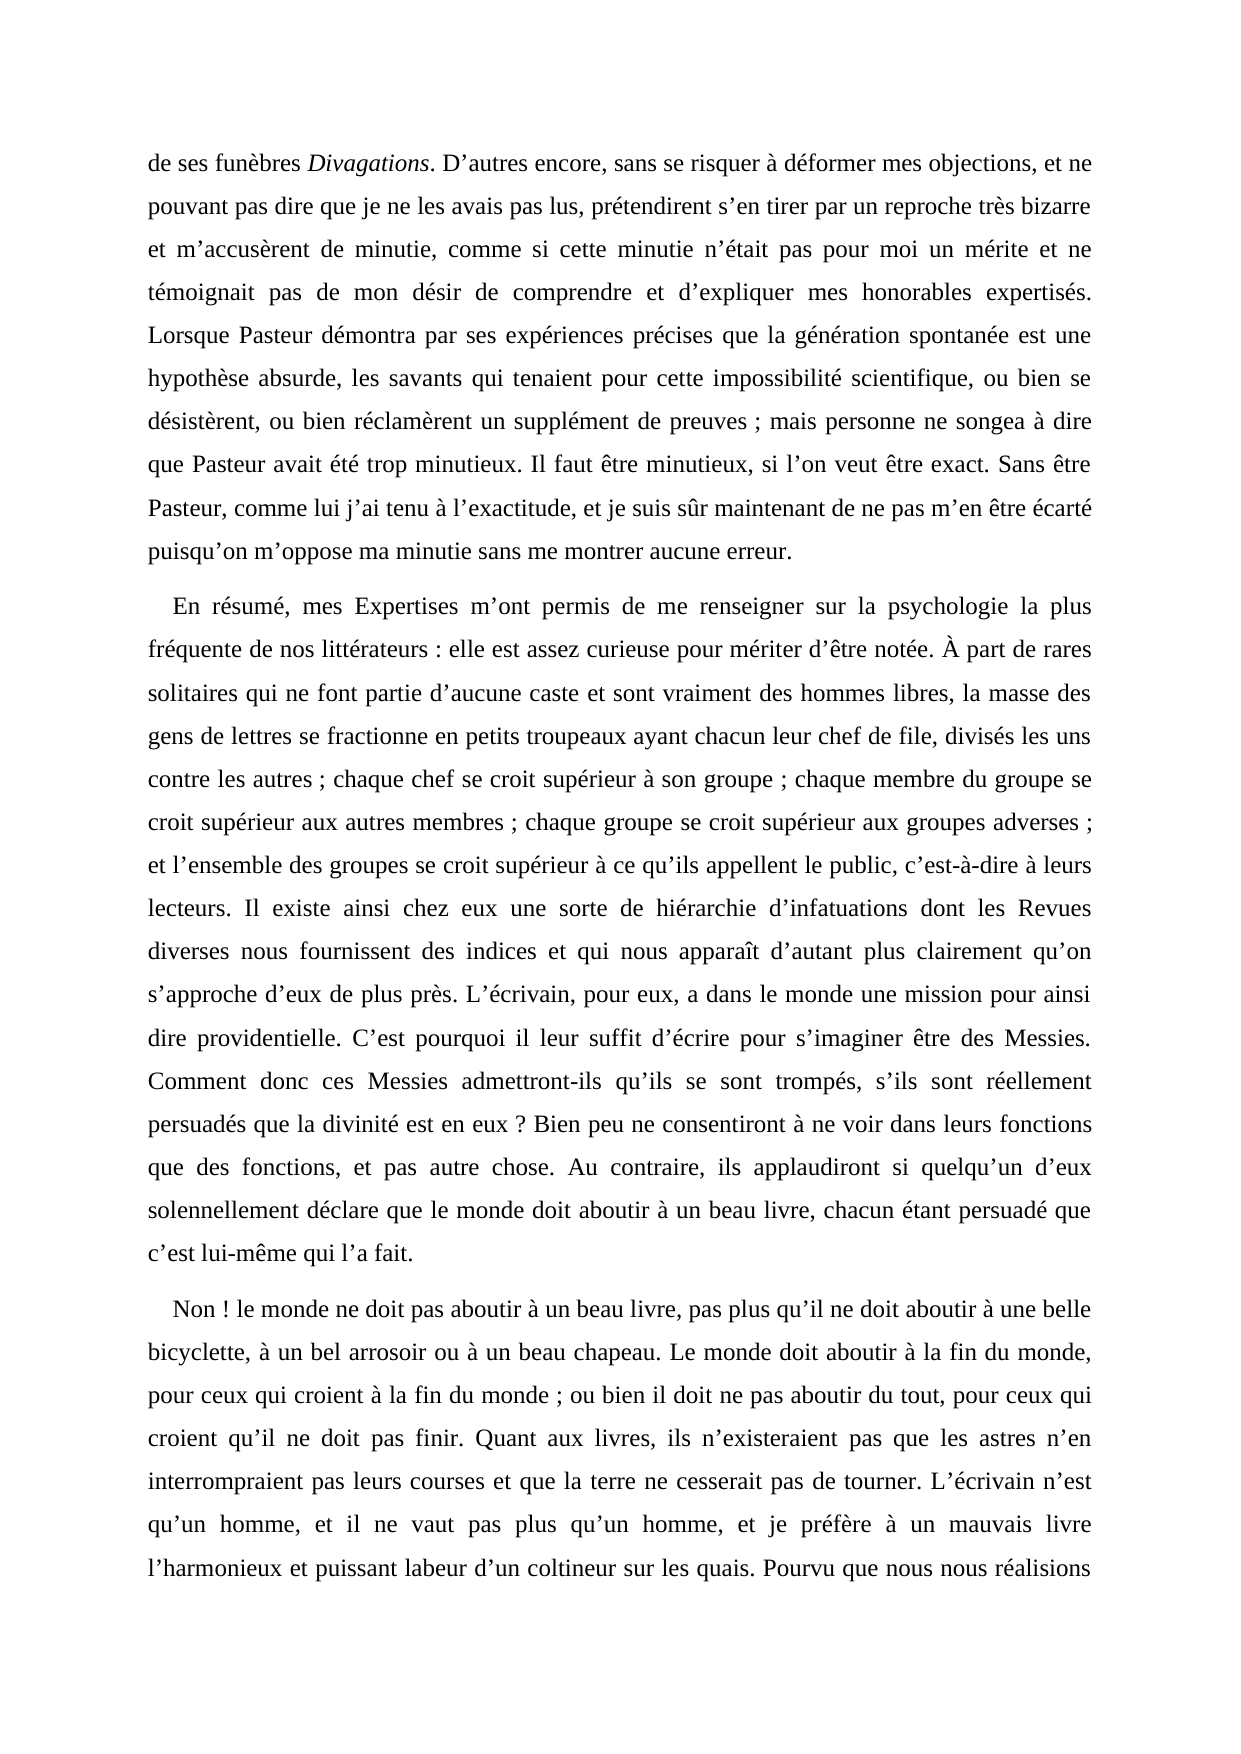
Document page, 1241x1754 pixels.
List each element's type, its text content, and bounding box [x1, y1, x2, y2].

text de ses funèbres Divagations. D’autres encore, sans se risquer à déformer mes objections, et ne pouvant pas dire que je ne les avais pas lus, prétendirent s’en tirer par un reproche très bizarre et m’accusèrent de minutie, comme si cette minutie n’était pas pour moi un mérite et ne témoignait pas de mon désir de comprendre et d’expliquer mes honorables expertisés. Lorsque Pasteur démontra par ses expériences précises que la génération spontanée est une hypothèse absurde, les savants qui tenaient pour cette impossibilité scientifique, ou bien se désistèrent, ou bien réclamèrent un supplément de preuves ; mais personne ne songea à dire que Pasteur avait été trop minutieux. Il faut être minutieux, si l’on veut être exact. Sans être Pasteur, comme lui j’ai tenu à l’exactitude, et je suis sûr maintenant de ne pas m’en être écarté puisqu’on m’oppose ma minutie sans me montrer aucune erreur. [148, 148, 1093, 564]
text En résumé, mes Expertises m’ont permis de me renseigner sur la psychologie la plus fréquente de nos littérateurs : elle est assez curieuse pour mériter d’être notée. À part de rares solitaires qui ne font partie d’aucune caste et sont vraiment des hommes libres, la masse des gens de lettres se fractionne en petits troupeaux ayant chacun leur chef de file, divisés les uns contre les autres ; chaque chef se croit supérieur à son groupe ; chaque membre du groupe se croit supérieur aux autres membres ; chaque groupe se croit supérieur aux groupes adverses ; et l’ensemble des groupes se croit supérieur à ce qu’ils appellent le public, c’est-à-dire à leurs lecteurs. Il existe ainsi chez eux une sorte de hiérarchie d’infatuations dont les Revues diverses nous fournissent des indices et qui nous apparaît d’autant plus clairement qu’on s’approche d’eux de plus près. L’écrivain, pour eux, a dans le monde une mission pour ainsi dire providentielle. C’est pourquoi il leur suffit d’écrire pour s’imaginer être des Messies. Comment donc ces Messies admettront-ils qu’ils se sont trompés, s’ils sont réellement persuadés que la divinité est en eux ? Bien peu ne consentiront à ne voir dans leurs fonctions que des fonctions, et pas autre chose. Au contraire, ils applaudiront si quelqu’un d’eux solennellement déclare que le monde doit aboutir à un beau livre, chacun étant persuadé que c’est lui-même qui l’a fait. [148, 591, 1093, 1267]
text Non ! le monde ne doit pas aboutir à un beau livre, pas plus qu’il ne doit aboutir à une belle bicyclette, à un bel arrosoir ou à un beau chapeau. Le monde doit aboutir à la fin du monde, pour ceux qui croient à la fin du monde ; ou bien il doit ne pas aboutir du tout, pour ceux qui croient qu’il ne doit pas finir. Quant aux livres, ils n’existeraient pas que les astres n’en interrompraient pas leurs courses et que la terre ne cesserait pas de tourner. L’écrivain n’est qu’un homme, et il ne vaut pas plus qu’un homme, et je préfère à un mauvais livre l’harmonieux et puissant labeur d’un coltineur sur les quais. Pourvu que nous nous réalisions [148, 1294, 1093, 1581]
